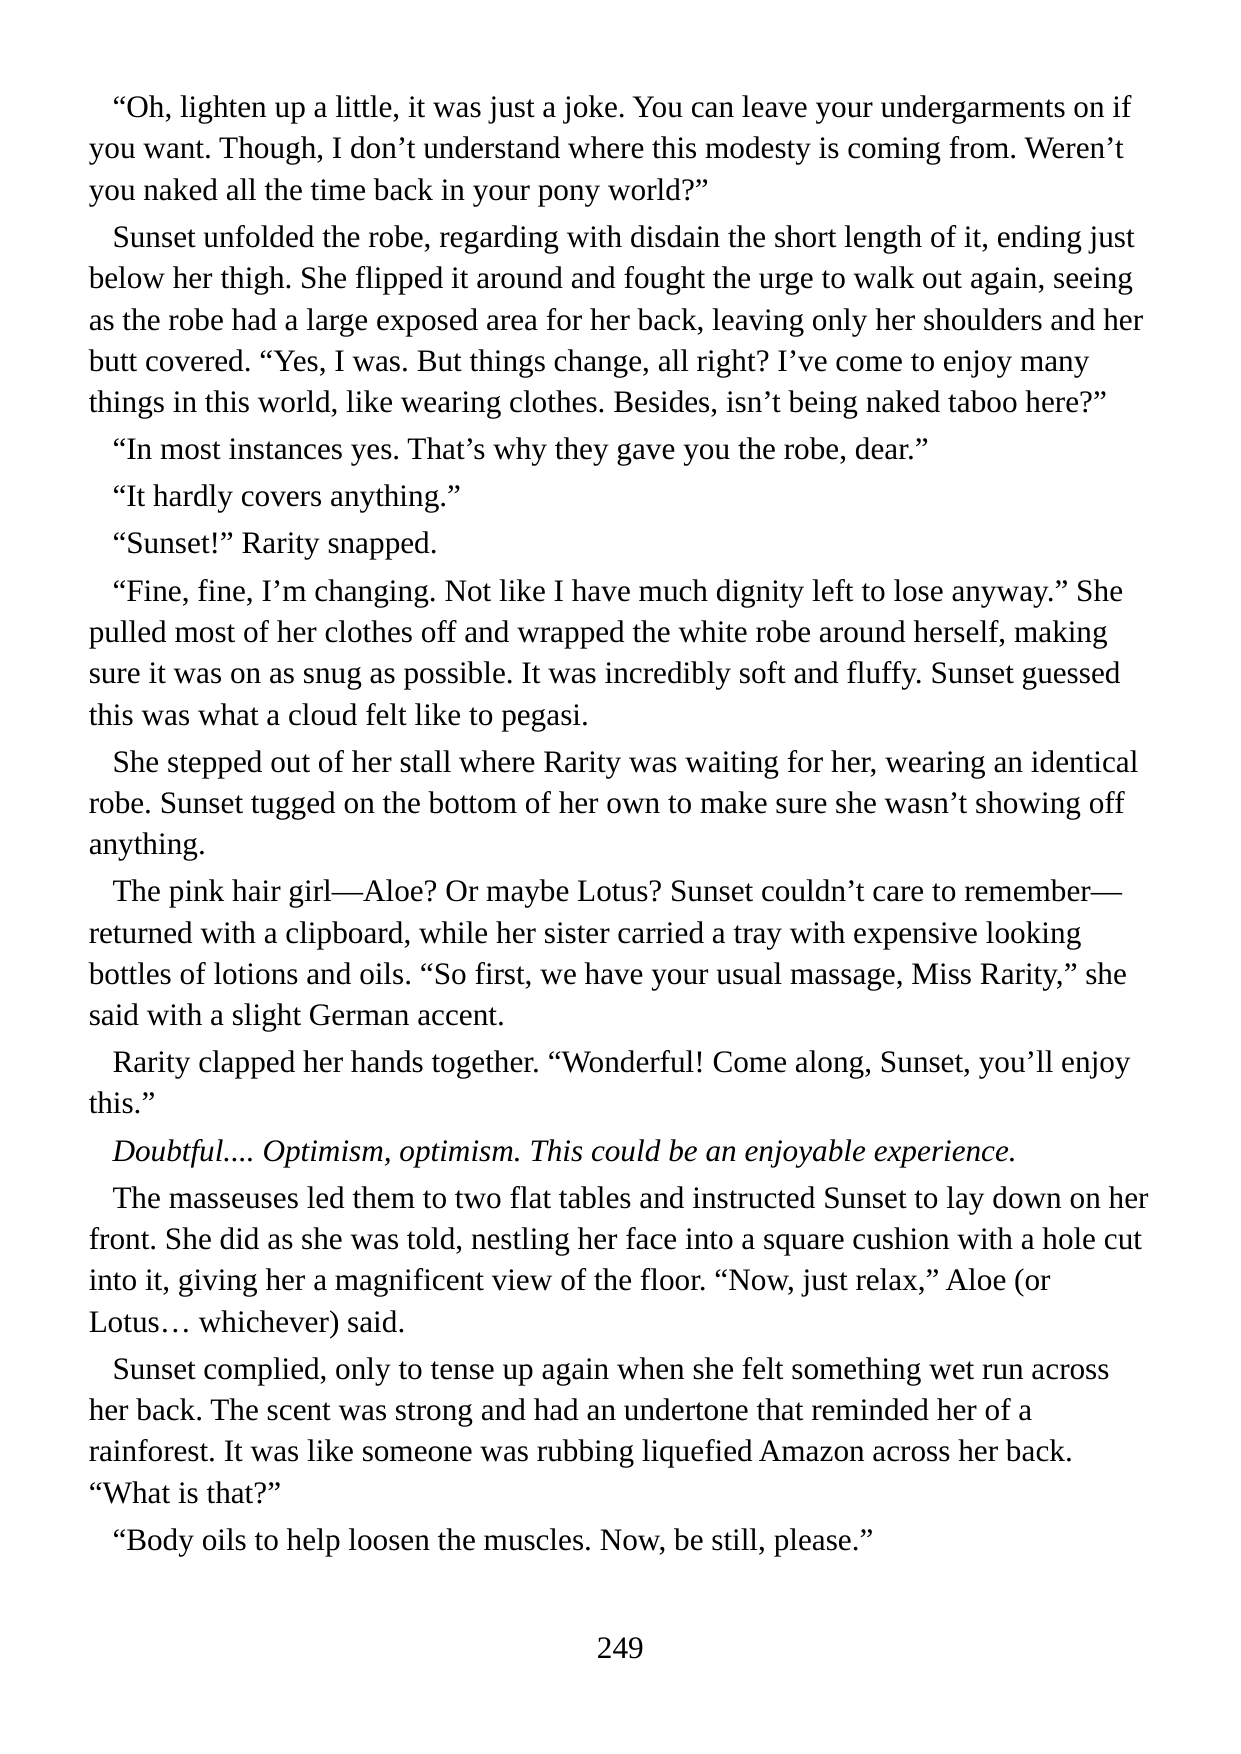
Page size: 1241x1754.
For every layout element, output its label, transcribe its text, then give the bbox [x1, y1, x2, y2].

text “In most instances yes. That’s why they gave you the robe, dear.” [88, 430, 1152, 466]
text Doubtful.... Optimism, optimism. This could be an enjoyable experience. [88, 1132, 1152, 1168]
text “Sunset!” Rarity snapped. [88, 525, 1152, 561]
text “Body oils to help loosen the muscles. Now, be still, please.” [88, 1521, 1152, 1557]
text Sunset unfolded the robe, regarding with disdain the short length of it, ending just below her thigh. She flipped it around and fought the urge to walk out again, seeing as the robe had a large exposed area for her back, leaving only her shoulders and her butt covered. “Yes, I was. But things change, all right? I’ve come to enjoy many things in this world, like wearing clothes. Besides, isn’t being naked taboo here?” [88, 218, 1152, 419]
text Rarity clapped her hands together. “Wonderful! Come along, Sunset, you’ll enjoy this.” [88, 1043, 1152, 1121]
text The masseuses led them to two flat tables and instructed Sunset to lay down on her front. She did as she was told, nestling her face into a square cushion with a hole cut into it, giving her a magnificent view of the floor. “Now, just relax,” Aloe (or Lotus… whichever) said. [88, 1179, 1152, 1339]
text “Oh, lighten up a little, it was just a joke. You can leave your undergarments on if you want. Though, I don’t understand where this modesty is coming from. Weren’t you naked all the time back in your pony world?” [88, 88, 1152, 207]
text “Fine, fine, I’m changing. Not like I have much dignity left to lose anyway.” She pulled most of her clothes off and wrapped the white robe around herself, making sure it was on as snug as possible. It was incredibly soft and fluffy. Sunset guessed this was what a cloud felt like to pegasi. [88, 572, 1152, 732]
text The pink hair girl—Aloe? Or maybe Lotus? Sunset couldn’t care to remember—returned with a clipboard, while her sister carried a tray with expensive looking bottles of lotions and oils. “So first, we have your usual massage, Miss Rarity,” she said with a slight German accent. [88, 873, 1152, 1032]
text She stepped out of her stall where Rarity was waiting for her, wearing an identical robe. Sunset tugged on the bottom of her own to make sure she wasn’t showing off anything. [88, 743, 1152, 861]
text Sunset complied, only to tense up again when she felt something wet run across her back. The scent was strong and had an undertone that reminded her of a rainforest. It was like someone was rubbing liquefied Amazon across her back. “What is that?” [88, 1350, 1152, 1510]
text “It hardly covers anything.” [88, 478, 1152, 513]
